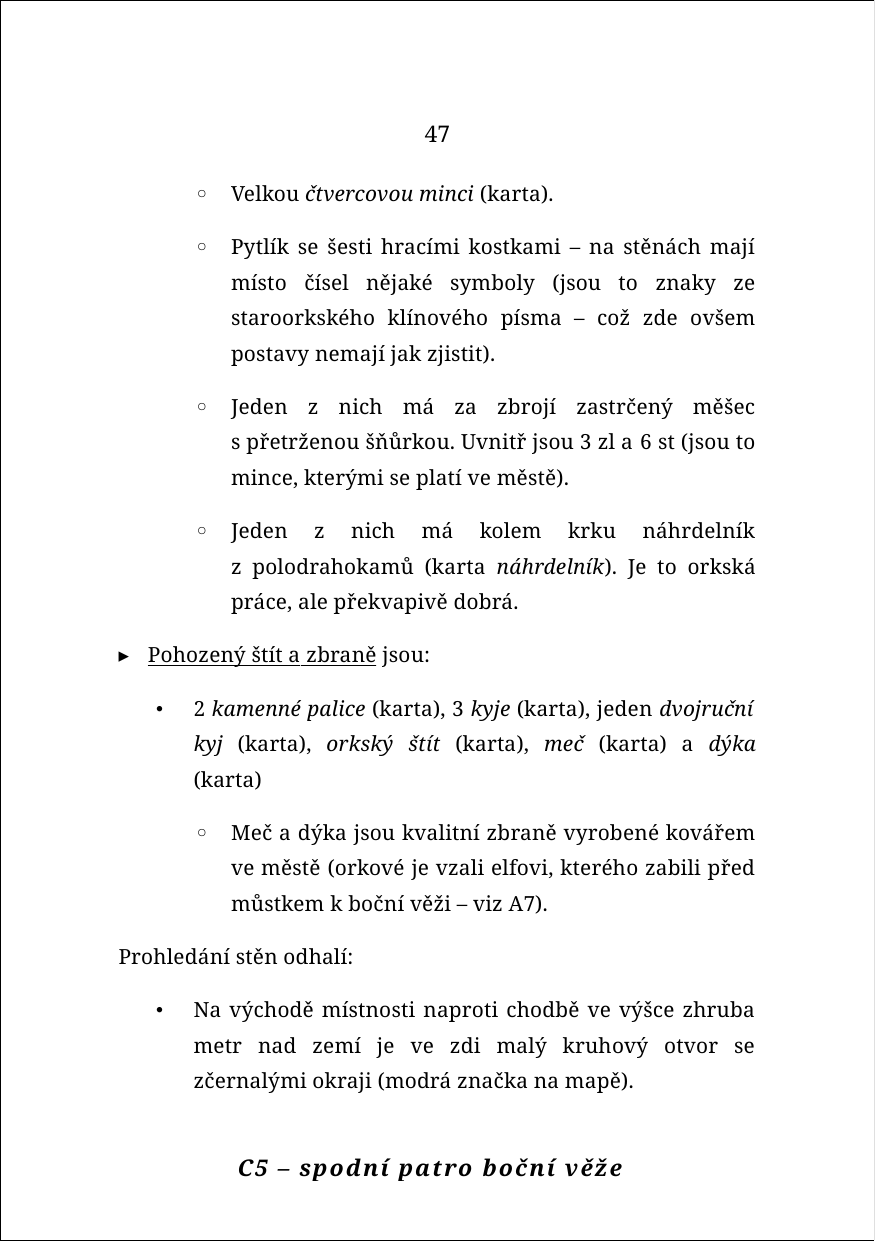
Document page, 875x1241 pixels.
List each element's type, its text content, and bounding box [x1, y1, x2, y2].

text Prohledání stěn odhalí: [118, 942, 756, 971]
list Meč a⁠ dýka jsou kvalitní zbraně vyrobené kovářem ve městě (orkové je vzali elfovi, kterého zabili před můstkem k⁠ boční věži – viz A7). [193, 818, 756, 917]
list Na východě místnosti naproti chodbě ve výšce zhruba metr nad zemí je ve zdi malý kruhový otvor se zčernalými okraji (modrá značka na mapě). [156, 996, 756, 1095]
text ▸ Pohozený štít a⁠ zbraně jsou: [118, 641, 756, 669]
list Jeden z⁠ nich má kolem krku náhrdelník z⁠ polodrahokamů (karta náhrdelník). Je to orkská práce, ale překvapivě dobrá. [193, 516, 756, 616]
list Jeden z⁠ nich má za zbrojí zastrčený měšec s⁠ přetrženou šňůrkou. Uvnitř jsou 3 zl a⁠ 6 st (jsou to mince, kterými se platí ve městě). [193, 392, 756, 491]
list 2 kamenné palice (karta), 3 kyje (karta), jeden dvojruční kyj (karta), orkský štít (karta), meč (karta) a⁠ dýka (karta) [156, 694, 756, 793]
list Velkou čtvercovou minci (karta). [193, 179, 756, 207]
list Pytlík se šesti hracími kostkami – na stěnách mají místo čísel nějaké symboly (jsou to znaky ze staroorkského klínového písma – což zde ovšem postavy nemají jak zjistit). [193, 232, 756, 367]
